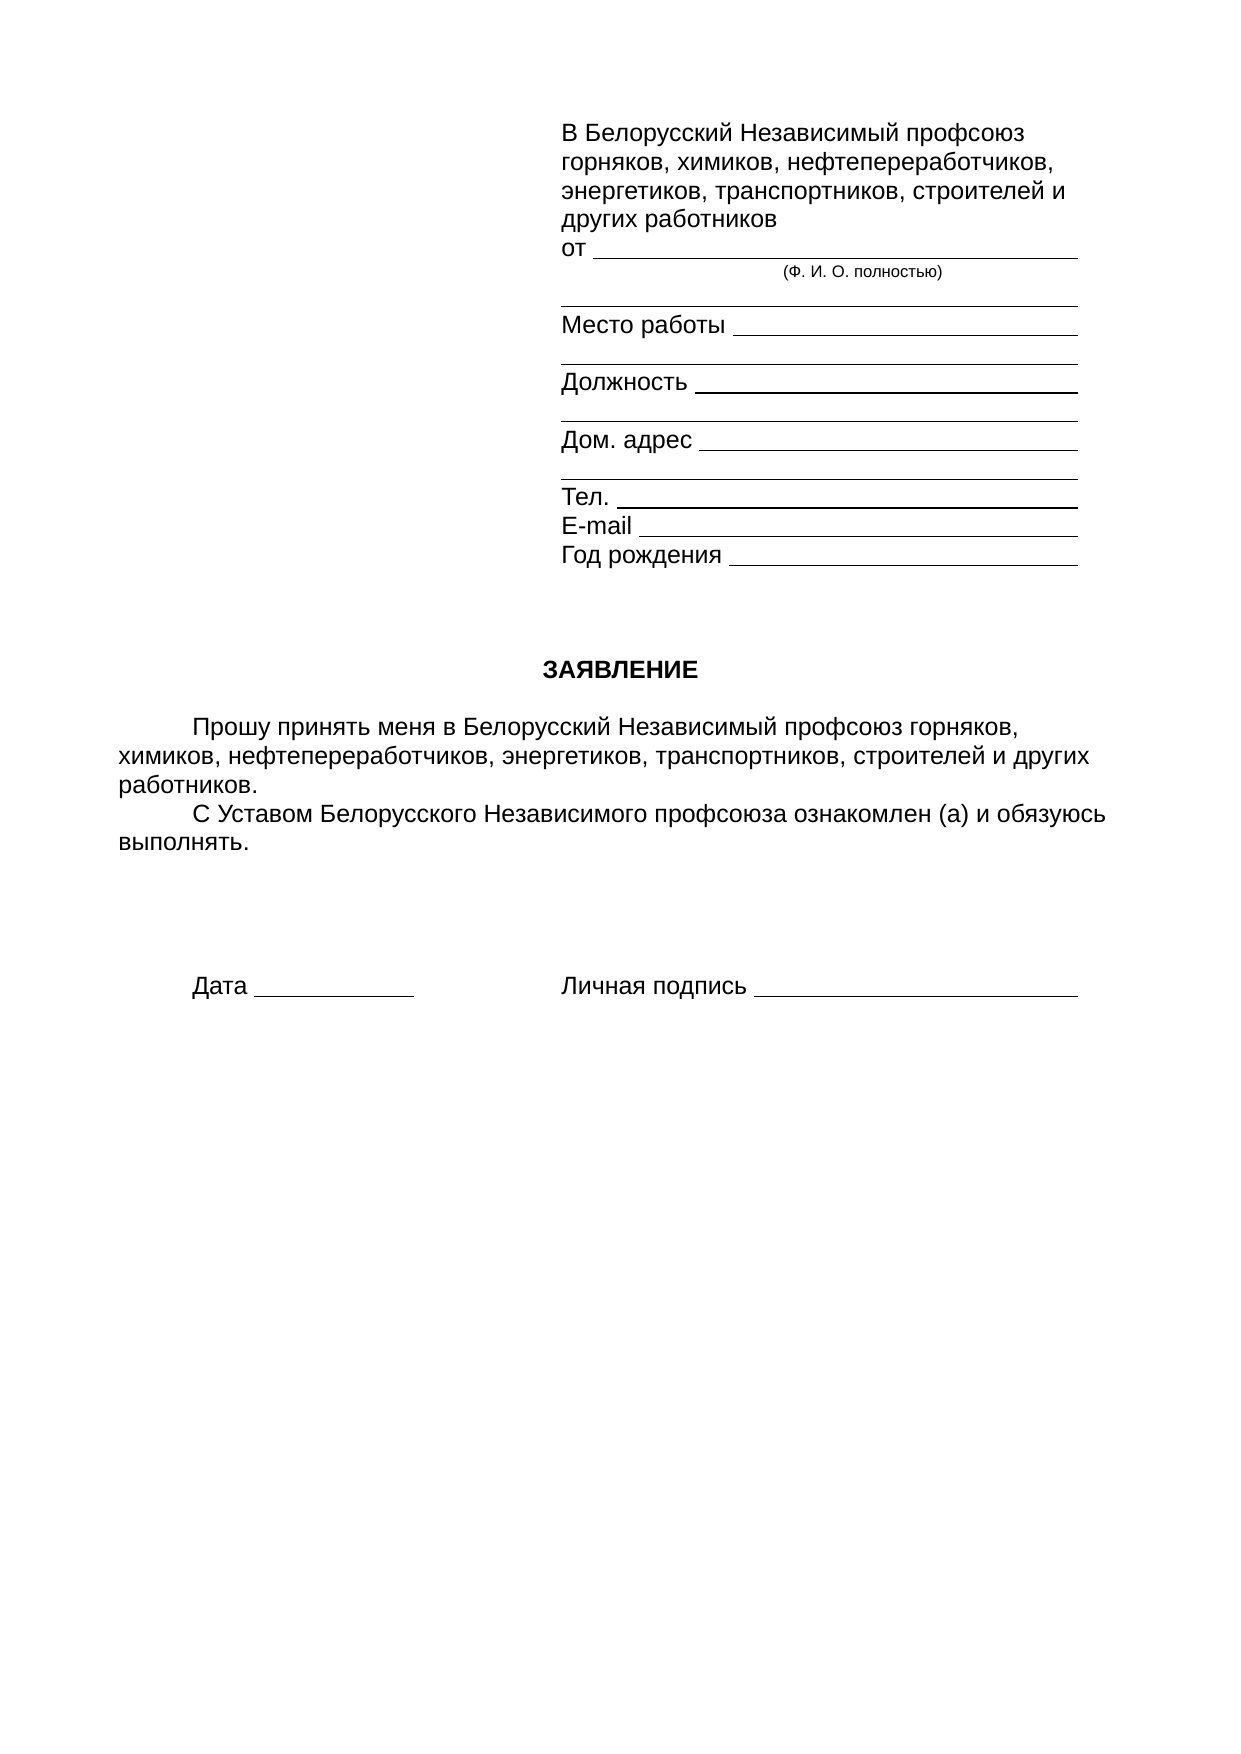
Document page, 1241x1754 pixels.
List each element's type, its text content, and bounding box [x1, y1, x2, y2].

text Место работы [118, 281, 1122, 367]
text Должность Дом. адрес Тел. E-mail [118, 367, 1122, 540]
text Дата Личная подпись [118, 971, 1122, 1000]
text Прошу принять меня в Белорусский Независимый профсоюз горняков, химиков, нефтепереработчиков, энергетиков, транспортников, строителей и других работников. [118, 712, 1122, 798]
text других работников [118, 204, 1122, 233]
text от (Ф. И. О. полностью) [118, 233, 1122, 281]
text Год рождения [118, 540, 1122, 568]
text С Уставом Белорусского Независимого профсоюза ознакомлен (а) и обязуюсь выполнять. [118, 798, 1122, 856]
text горняков, химиков, нефтепереработчиков, [118, 147, 1122, 176]
text В Белорусский Независимый профсоюз [118, 118, 1122, 147]
text энергетиков, транспортников, строителей и [118, 176, 1122, 204]
text ЗАЯВЛЕНИЕ [118, 655, 1122, 683]
